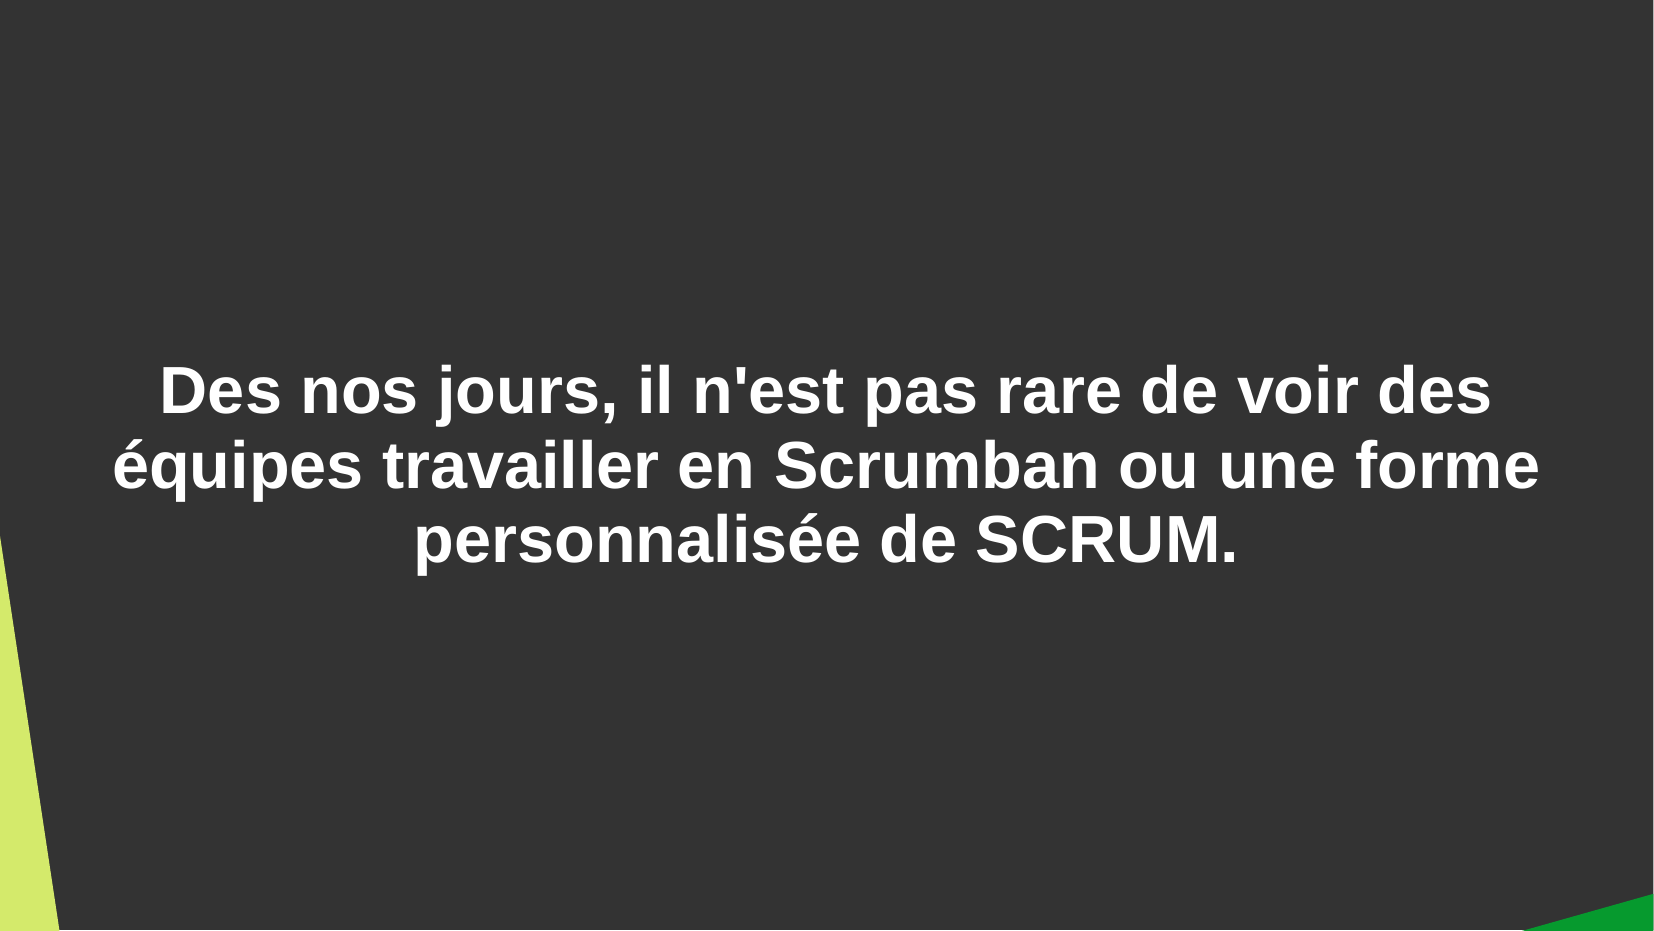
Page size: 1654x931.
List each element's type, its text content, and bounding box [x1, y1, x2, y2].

text_box [1521, 893, 1654, 931]
text_box [0, 536, 60, 931]
title Des nos jours, il n'est pas rare de voir des équipes travailler en Scrumban ou une forme personnalisée de SCRUM. [31, 352, 1622, 578]
